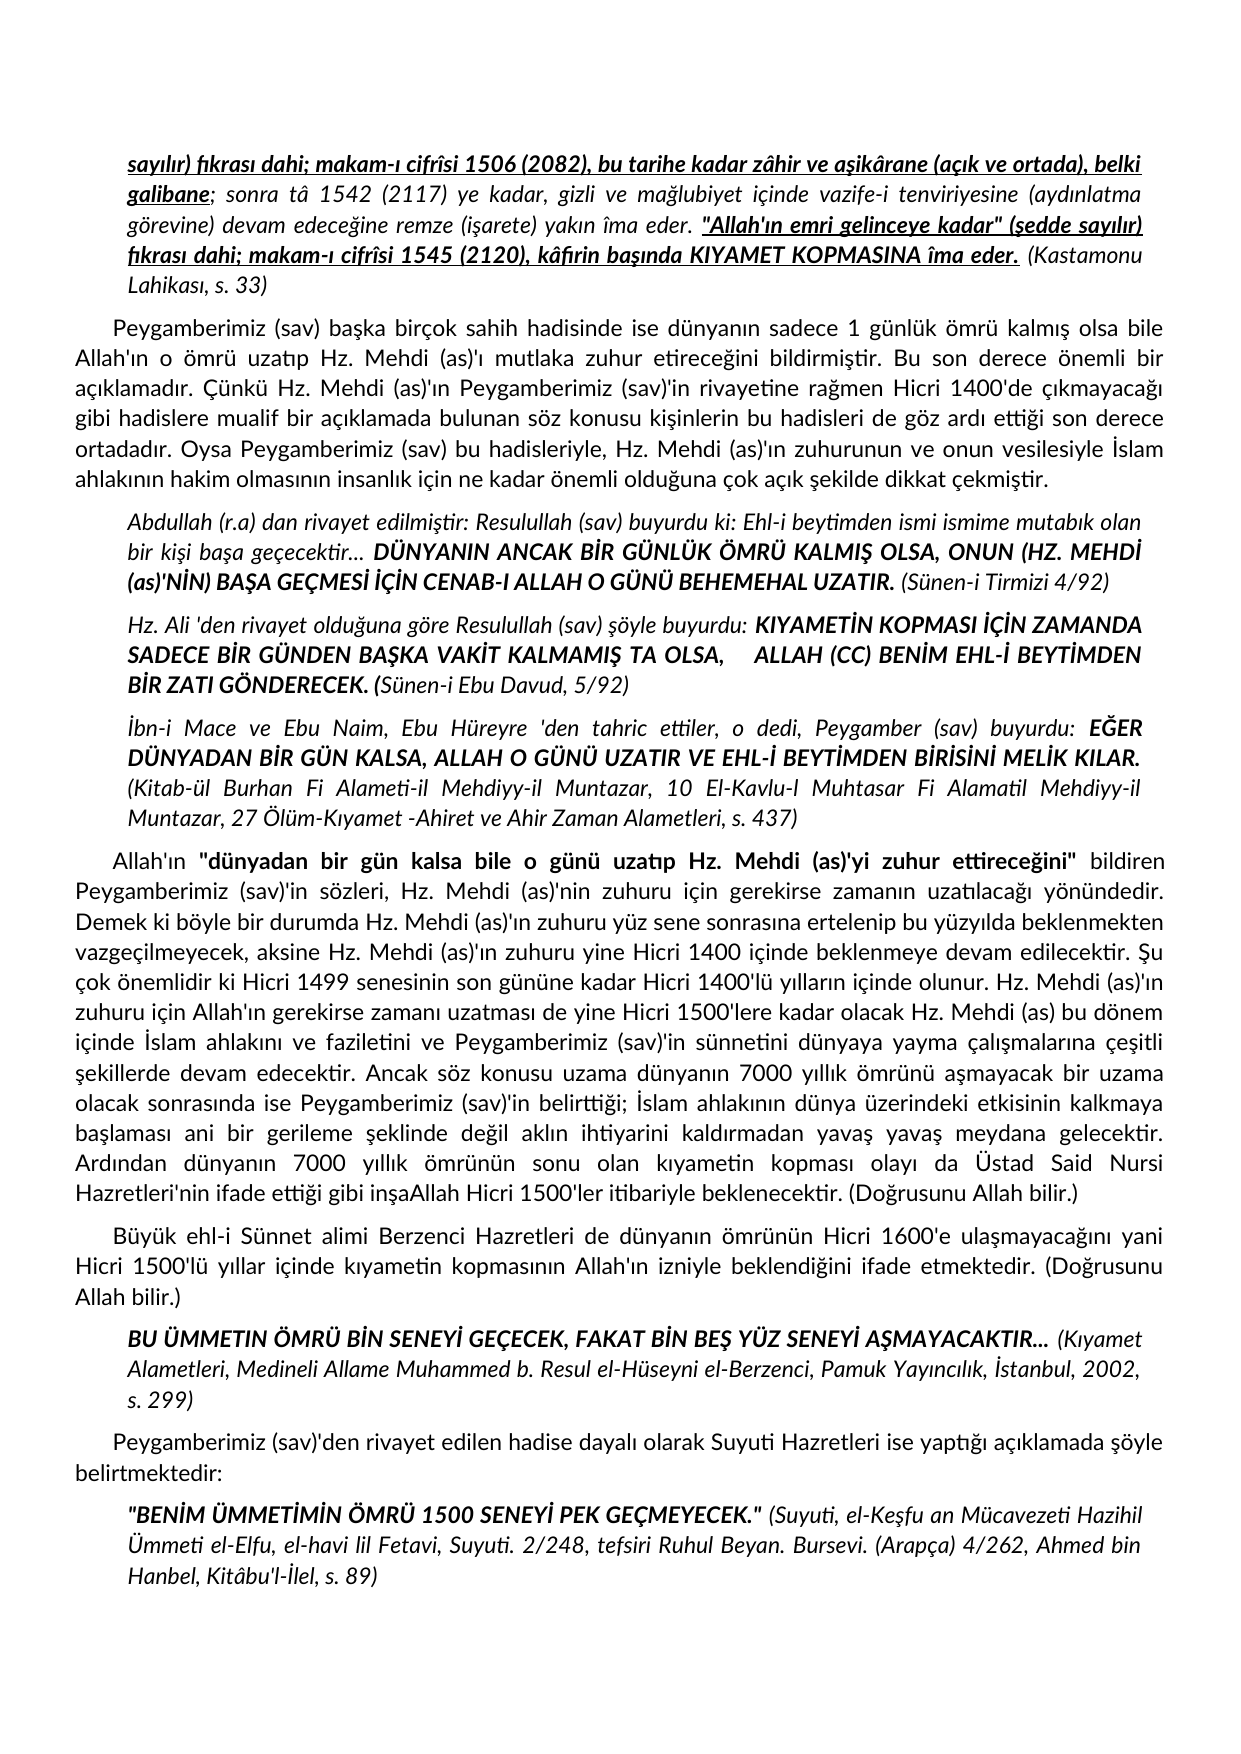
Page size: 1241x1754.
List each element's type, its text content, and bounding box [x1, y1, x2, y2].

text Abdullah (r.a) dan rivayet edilmiştir: Resulullah (sav) buyurdu ki: Ehl-i beytimden ismi ismime mutabık olan bir kişi başa geçecektir... DÜNYANIN ANCAK BİR GÜNLÜK ÖMRÜ KALMIŞ OLSA, ONUN (HZ. MEHDİ (as)'NİN) BAŞA GEÇMESİ İÇİN CENAB-I ALLAH O GÜNÜ BEHEMEHAL UZATIR. (Sünen-i Tirmizi 4/92) [127, 507, 1143, 595]
text Peygamberimiz (sav) başka birçok sahih hadisinde ise dünyanın sadece 1 günlük ömrü kalmış olsa bile Allah'ın o ömrü uzatıp Hz. Mehdi (as)'ı mutlaka zuhur etireceğini bildirmiştir. Bu son derece önemli bir açıklamadır. Çünkü Hz. Mehdi (as)'ın Peygamberimiz (sav)'in rivayetine rağmen Hicri 1400'de çıkmayacağı gibi hadislere mualif bir açıklamada bulunan söz konusu kişinlerin bu hadisleri de göz ardı ettiği son derece ortadadır. Oysa Peygamberimiz (sav) bu hadisleriyle, Hz. Mehdi (as)'ın zuhurunun ve onun vesilesiyle İslam ahlakının hakim olmasının insanlık için ne kadar önemli olduğuna çok açık şekilde dikkat çekmiştir. [75, 313, 1165, 492]
text Büyük ehl-i Sünnet alimi Berzenci Hazretleri de dünyanın ömrünün Hicri 1600'e ulaşmayacağını yani Hicri 1500'lü yıllar içinde kıyametin kopmasının Allah'ın izniyle beklendiğini ifade etmektedir. (Doğrusunu Allah bilir.) [75, 1222, 1165, 1310]
text İbn-i Mace ve Ebu Naim, Ebu Hüreyre 'den tahric ettiler, o dedi, Peygamber (sav) buyurdu: EĞER DÜNYADAN BİR GÜN KALSA, ALLAH O GÜNÜ UZATIR VE EHL-İ BEYTİMDEN BİRİSİNİ MELİK KILAR. (Kitab-ül Burhan Fi Alameti-il Mehdiyy-il Muntazar, 10 El-Kavlu-l Muhtasar Fi Alamatil Mehdiyy-il Muntazar, 27 Ölüm-Kıyamet -Ahiret ve Ahir Zaman Alametleri, s. 437) [127, 713, 1143, 832]
text Allah'ın "dünyadan bir gün kalsa bile o günü uzatıp Hz. Mehdi (as)'yi zuhur ettireceğini" bildiren Peygamberimiz (sav)'in sözleri, Hz. Mehdi (as)'nin zuhuru için gerekirse zamanın uzatılacağı yönündedir. Demek ki böyle bir durumda Hz. Mehdi (as)'ın zuhuru yüz sene sonrasına ertelenip bu yüzyılda beklenmekten vazgeçilmeyecek, aksine Hz. Mehdi (as)'ın zuhuru yine Hicri 1400 içinde beklenmeye devam edilecektir. Şu çok önemlidir ki Hicri 1499 senesinin son gününe kadar Hicri 1400'lü yılların içinde olunur. Hz. Mehdi (as)'ın zuhuru için Allah'ın gerekirse zamanı uzatması de yine Hicri 1500'lere kadar olacak Hz. Mehdi (as) bu dönem içinde İslam ahlakını ve faziletini ve Peygamberimiz (sav)'in sünnetini dünyaya yayma çalışmalarına çeşitli şekillerde devam edecektir. Ancak söz konusu uzama dünyanın 7000 yıllık ömrünü aşmayacak bir uzama olacak sonrasında ise Peygamberimiz (sav)'in belirttiği; İslam ahlakının dünya üzerindeki etkisinin kalkmaya başlaması ani bir gerileme şeklinde değil aklın ihtiyarini kaldırmadan yavaş yavaş meydana gelecektir. Ardından dünyanın 7000 yıllık ömrünün sonu olan kıyametin kopması olayı da Üstad Said Nursi Hazretleri'nin ifade ettiği gibi inşaAllah Hicri 1500'ler itibariyle beklenecektir. (Doğrusunu Allah bilir.) [75, 847, 1165, 1207]
text Hz. Ali 'den rivayet olduğuna göre Resulullah (sav) şöyle buyurdu: KIYAMETİN KOPMASI İÇİN ZAMANDA SADECE BİR GÜNDEN BAŞKA VAKİT KALMAMIŞ TA OLSA, ALLAH (CC) BENİM EHL-İ BEYTİMDEN BİR ZATI GÖNDERECEK. (Sünen-i Ebu Davud, 5/92) [127, 610, 1143, 698]
text BU ÜMMETIN ÖMRÜ BİN SENEYİ GEÇECEK, FAKAT BİN BEŞ YÜZ SENEYİ AŞMAYACAKTIR... (Kıyamet Alametleri, Medineli Allame Muhammed b. Resul el-Hüseyni el-Berzenci, Pamuk Yayıncılık, İstanbul, 2002, s. 299) [127, 1325, 1143, 1413]
text "BENİM ÜMMETİMİN ÖMRÜ 1500 SENEYİ PEK GEÇMEYECEK." (Suyuti, el-Keşfu an Mücavezeti Hazihil Ümmeti el-Elfu, el-havi lil Fetavi, Suyuti. 2/248, tefsiri Ruhul Beyan. Bursevi. (Arapça) 4/262, Ahmed bin Hanbel, Kitâbu'l-İlel, s. 89) [127, 1501, 1143, 1589]
text sayılır) fıkrası dahi; makam-ı cifrîsi 1506 (2082), bu tarihe kadar zâhir ve aşikârane (açık ve ortada), belki galibane; sonra tâ 1542 (2117) ye kadar, gizli ve mağlubiyet içinde vazife-i tenviriyesine (aydınlatma görevine) devam edeceğine remze (işarete) yakın îma eder. "Allah'ın emri gelinceye kadar" (şedde sayılır) fıkrası dahi; makam-ı cifrîsi 1545 (2120), kâfirin başında KIYAMET KOPMASINA îma eder. (Kastamonu Lahikası, s. 33) [127, 150, 1143, 298]
text Peygamberimiz (sav)'den rivayet edilen hadise dayalı olarak Suyuti Hazretleri ise yaptığı açıklamada şöyle belirtmektedir: [75, 1428, 1165, 1486]
